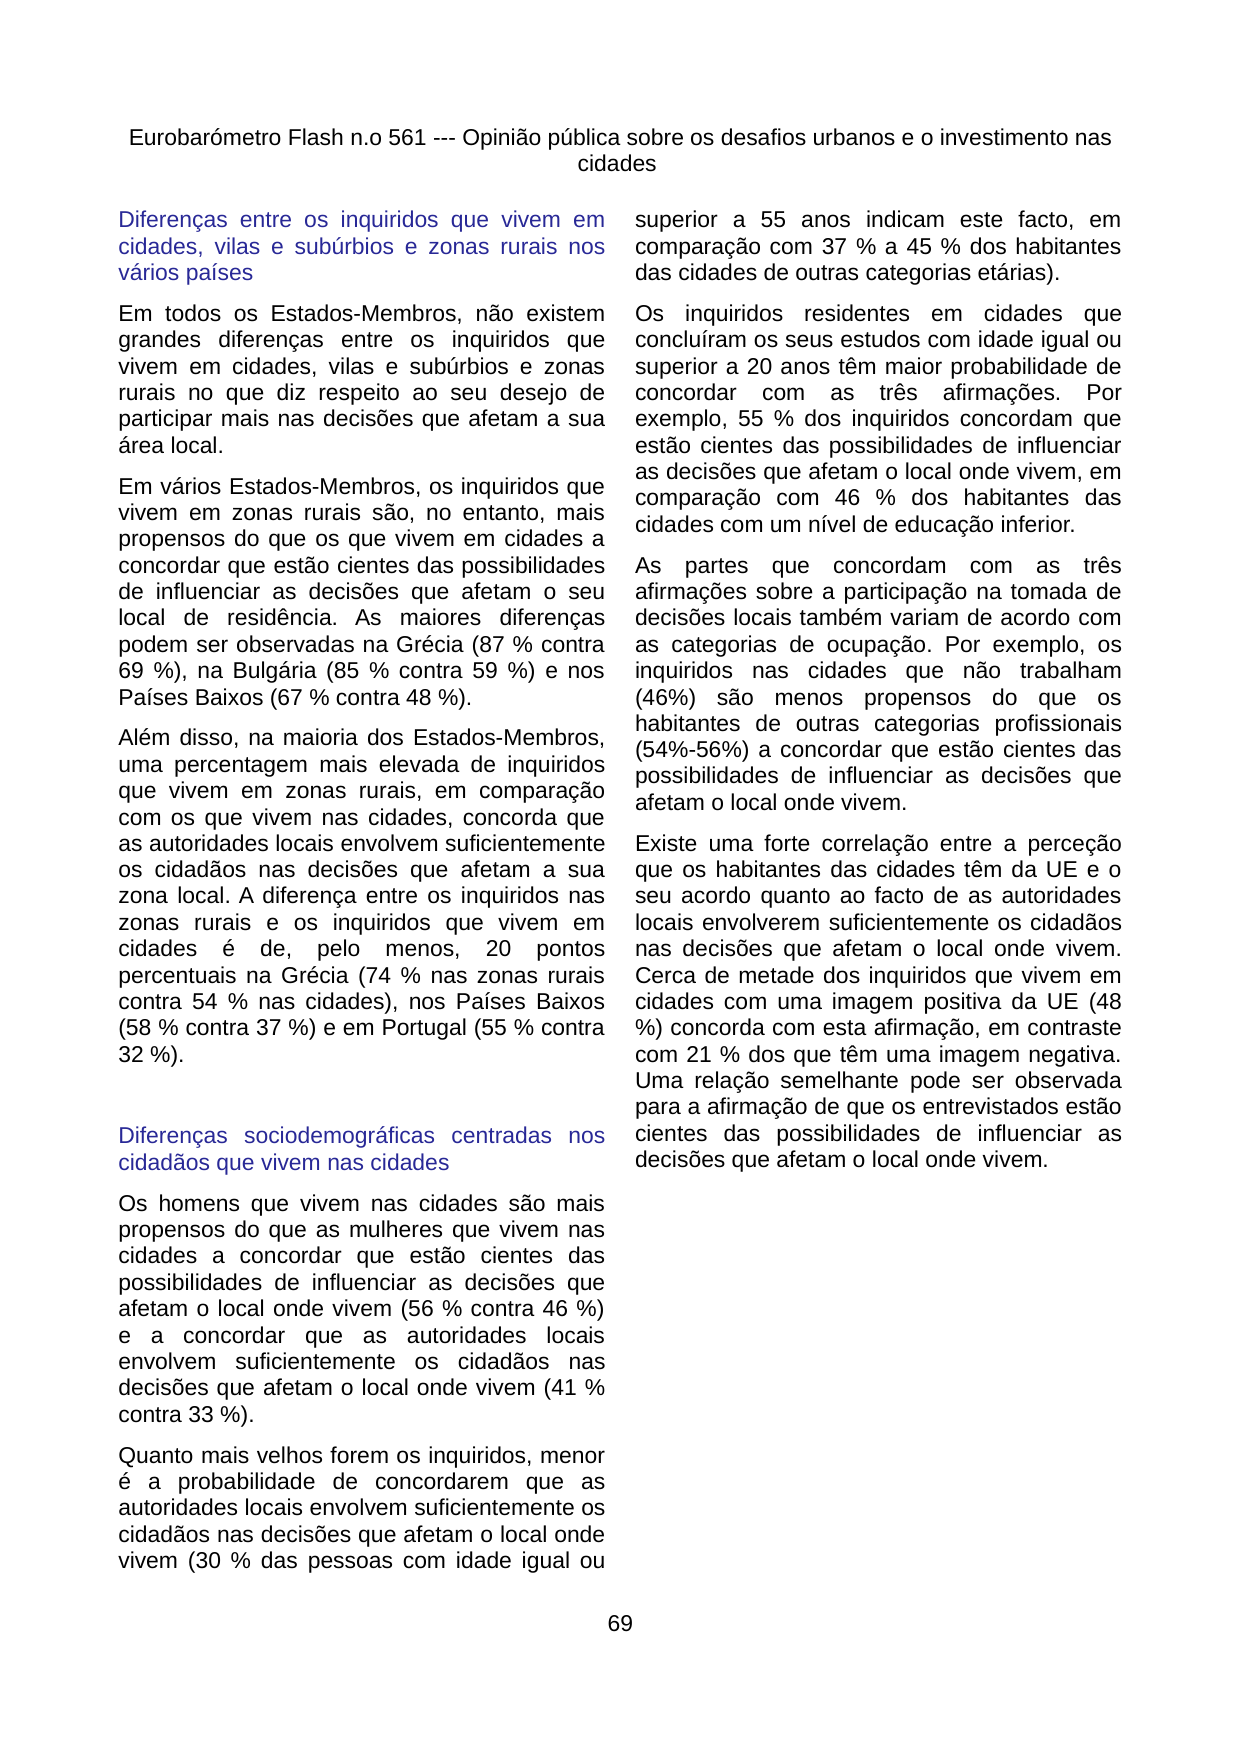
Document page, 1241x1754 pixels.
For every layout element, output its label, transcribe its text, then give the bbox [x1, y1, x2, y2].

text Os inquiridos residentes em cidades que concluíram os seus estudos com idade igual ou superior a 20 anos têm maior probabilidade de concordar com as três afirmações. Por exemplo, 55 % dos inquiridos concordam que estão cientes das possibilidades de influenciar as decisões que afetam o local onde vivem, em comparação com 46 % dos habitantes das cidades com um nível de educação inferior. [635, 300, 1122, 537]
text Diferenças sociodemográficas centradas nos cidadãos que vivem nas cidades [118, 1122, 605, 1175]
text Em vários Estados-Membros, os inquiridos que vivem em zonas rurais são, no entanto, mais propensos do que os que vivem em cidades a concordar que estão cientes das possibilidades de influenciar as decisões que afetam o seu local de residência. As maiores diferenças podem ser observadas na Grécia (87 % contra 69 %), na Bulgária (85 % contra 59 %) e nos Países Baixos (67 % contra 48 %). [118, 473, 605, 710]
text superior a 55 anos indicam este facto, em comparação com 37 % a 45 % dos habitantes das cidades de outras categorias etárias). [635, 206, 1122, 285]
text Em todos os Estados-Membros, não existem grandes diferenças entre os inquiridos que vivem em cidades, vilas e subúrbios e zonas rurais no que diz respeito ao seu desejo de participar mais nas decisões que afetam a sua área local. [118, 300, 605, 458]
text Quanto mais velhos forem os inquiridos, menor é a probabilidade de concordarem que as autoridades locais envolvem suficientemente os cidadãos nas decisões que afetam o local onde vivem (30 % das pessoas com idade igual ou [118, 1442, 605, 1573]
text Diferenças entre os inquiridos que vivem em cidades, vilas e subúrbios e zonas rurais nos vários países [118, 206, 605, 285]
text Os homens que vivem nas cidades são mais propensos do que as mulheres que vivem nas cidades a concordar que estão cientes das possibilidades de influenciar as decisões que afetam o local onde vivem (56 % contra 46 %) e a concordar que as autoridades locais envolvem suficientemente os cidadãos nas decisões que afetam o local onde vivem (41 % contra 33 %). [118, 1190, 605, 1427]
text As partes que concordam com as três afirmações sobre a participação na tomada de decisões locais também variam de acordo com as categorias de ocupação. Por exemplo, os inquiridos nas cidades que não trabalham (46%) são menos propensos do que os habitantes de outras categorias profissionais (54%-56%) a concordar que estão cientes das possibilidades de influenciar as decisões que afetam o local onde vivem. [635, 552, 1122, 815]
text Existe uma forte correlação entre a perceção que os habitantes das cidades têm da UE e o seu acordo quanto ao facto de as autoridades locais envolverem suficientemente os cidadãos nas decisões que afetam o local onde vivem. Cerca de metade dos inquiridos que vivem em cidades com uma imagem positiva da UE (48 %) concorda com esta afirmação, em contraste com 21 % dos que têm uma imagem negativa. Uma relação semelhante pode ser observada para a afirmação de que os entrevistados estão cientes das possibilidades de influenciar as decisões que afetam o local onde vivem. [635, 830, 1122, 1172]
text Além disso, na maioria dos Estados-Membros, uma percentagem mais elevada de inquiridos que vivem em zonas rurais, em comparação com os que vivem nas cidades, concorda que as autoridades locais envolvem suficientemente os cidadãos nas decisões que afetam a sua zona local. A diferença entre os inquiridos nas zonas rurais e os inquiridos que vivem em cidades é de, pelo menos, 20 pontos percentuais na Grécia (74 % nas zonas rurais contra 54 % nas cidades), nos Países Baixos (58 % contra 37 %) e em Portugal (55 % contra 32 %). [118, 724, 605, 1067]
